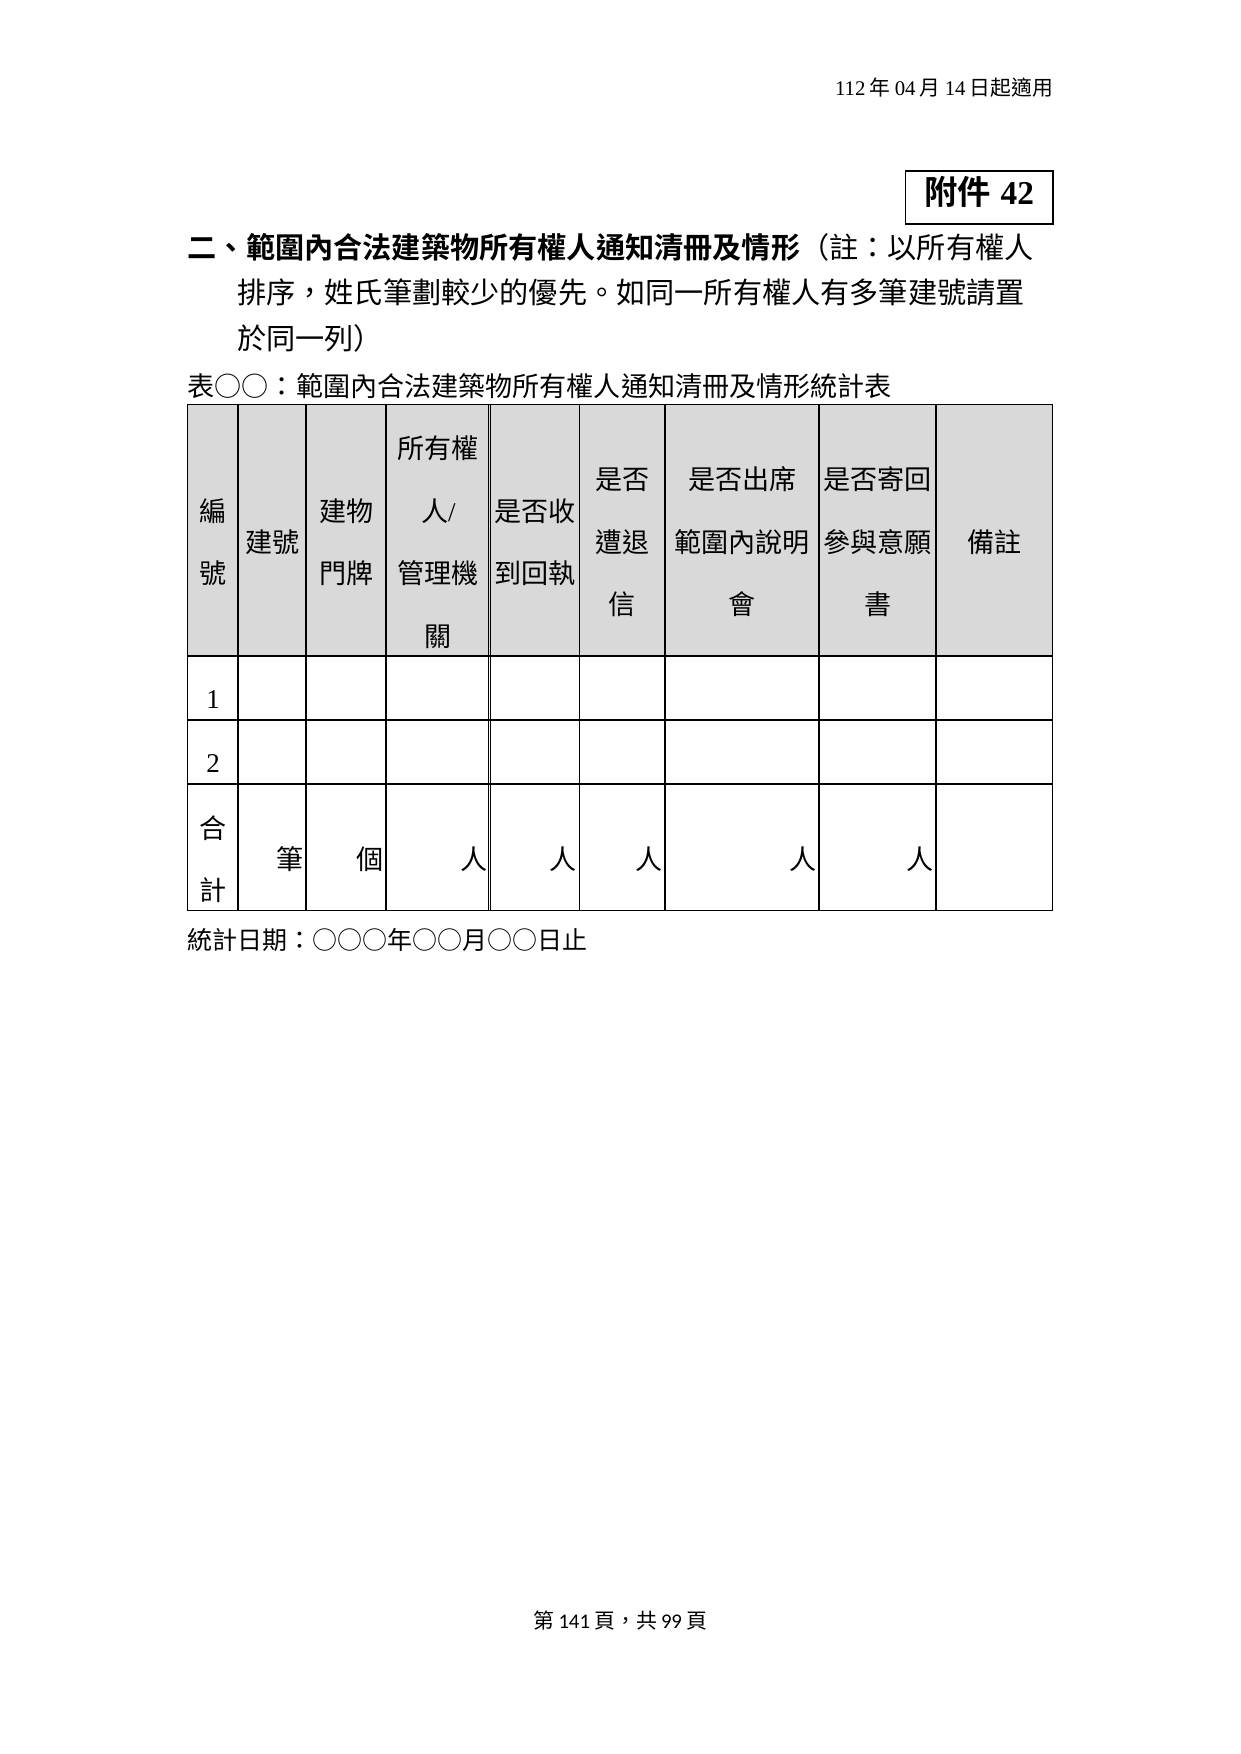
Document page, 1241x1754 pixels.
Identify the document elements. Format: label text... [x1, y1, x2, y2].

text 統計日期：○○○年○○月○○日止 [187, 911, 1053, 957]
table_header 所有權人/ 管理機關 [387, 405, 488, 655]
text 表○○：範圍內合法建築物所有權人通知清冊及情形統計表 [187, 358, 1053, 404]
table_cell 1 [188, 657, 237, 719]
table_cell [307, 721, 385, 783]
table_cell 人 [820, 785, 935, 910]
table_cell 人 [666, 785, 818, 910]
table_cell 人 [580, 785, 664, 910]
table_cell [666, 721, 818, 783]
table_cell [491, 657, 579, 719]
table_cell 2 [188, 721, 237, 783]
table_cell [666, 657, 818, 719]
table_header 是否 遭退信 [580, 405, 664, 655]
table_header 是否寄回 參與意願書 [820, 405, 935, 655]
table_cell [239, 721, 305, 783]
table_header 備註 [937, 405, 1052, 655]
table_cell [820, 721, 935, 783]
table_cell 合計 [188, 785, 237, 910]
table_cell 人 [387, 785, 488, 910]
table_cell [580, 657, 664, 719]
table_cell [937, 721, 1052, 783]
table_cell [937, 785, 1052, 910]
table_cell [937, 657, 1052, 719]
table_cell [239, 657, 305, 719]
table_cell 人 [491, 785, 579, 910]
table_cell [307, 657, 385, 719]
table_header 編號 [188, 405, 237, 655]
table_header 建號 [239, 405, 305, 655]
table_header 是否收到回執 [491, 405, 579, 655]
table_cell 筆 [239, 785, 305, 910]
table_cell [387, 721, 488, 783]
table_cell [820, 657, 935, 719]
table_header 是否出席 範圍內說明會 [666, 405, 818, 655]
table_header 建物 門牌 [307, 405, 385, 655]
table_cell 個 [307, 785, 385, 910]
table_cell [387, 657, 488, 719]
table_cell [491, 721, 579, 783]
text 二、範圍內合法建築物所有權人通知清冊及情形（註：以所有權人排序，姓氏筆劃較少的優先。如同一所有權人有多筆建號請置於同一列） [187, 221, 1053, 358]
table_cell [580, 721, 664, 783]
